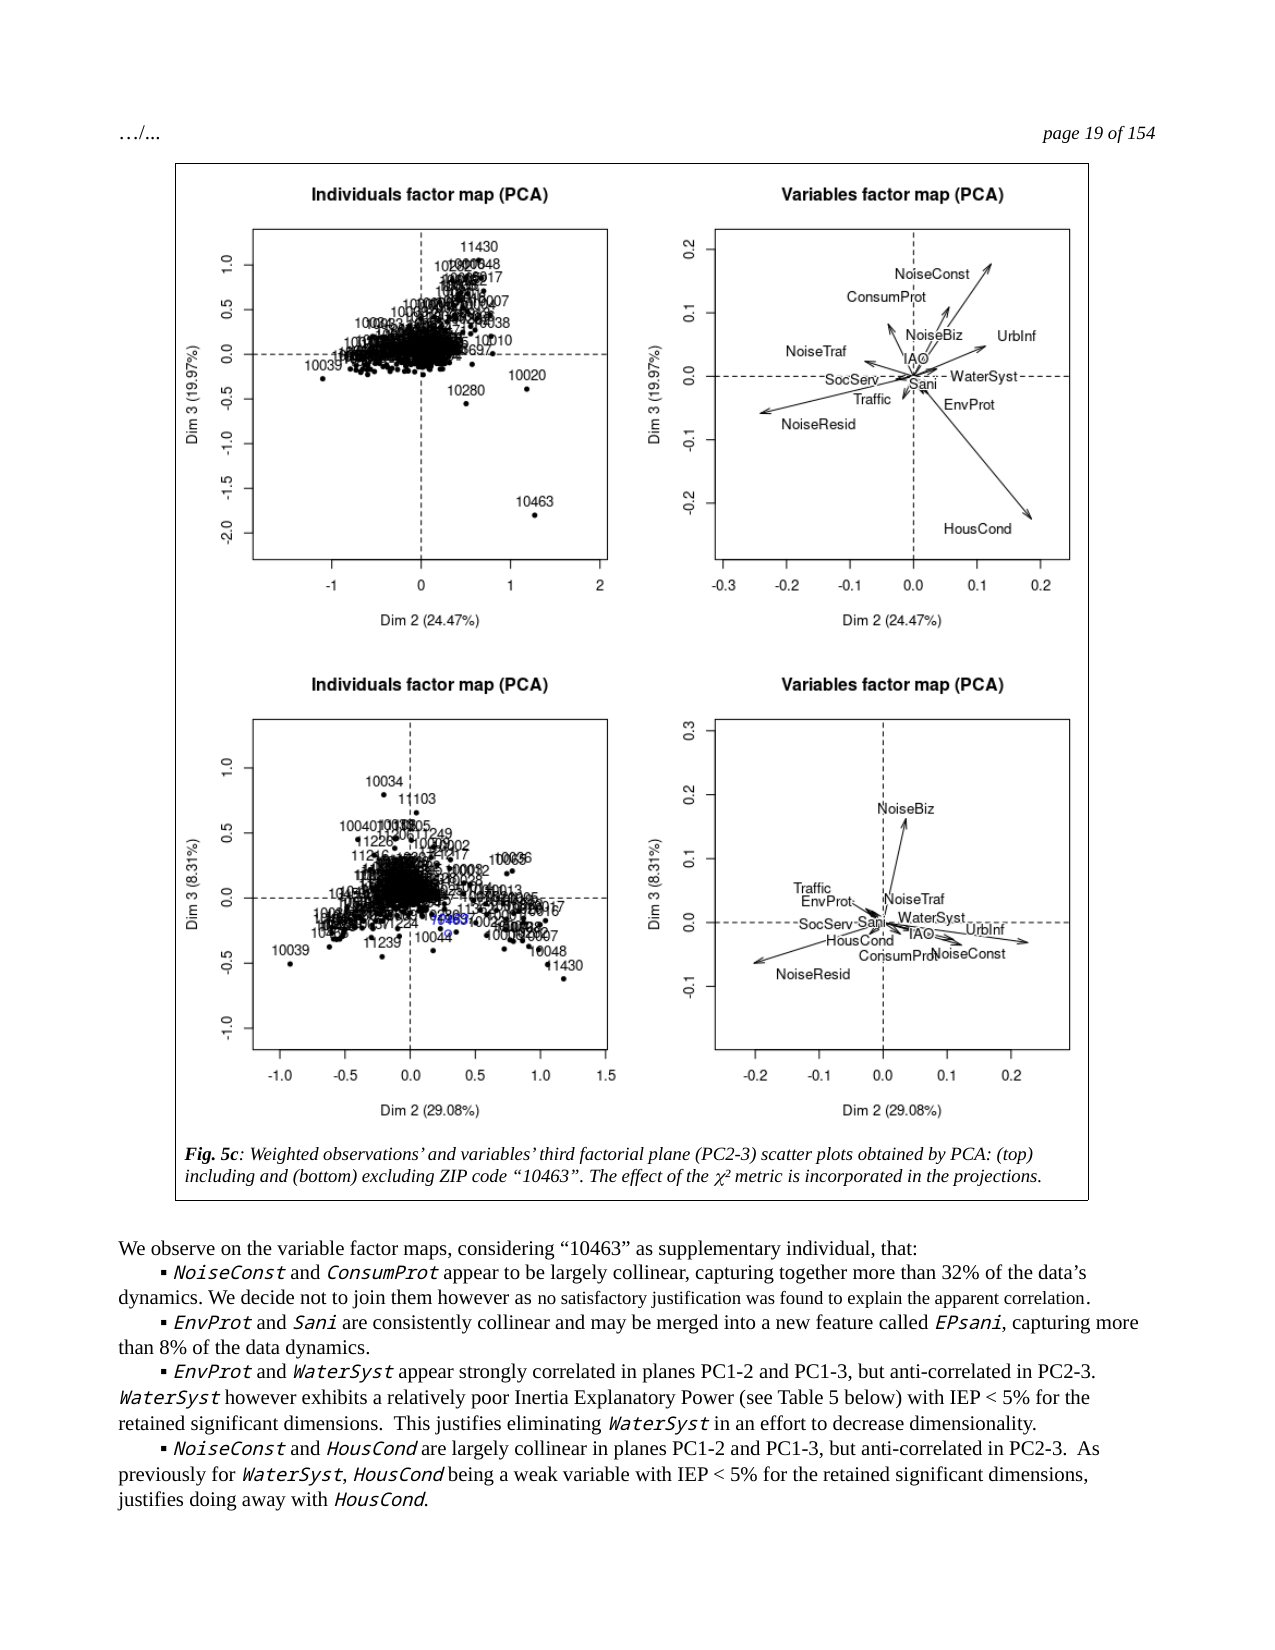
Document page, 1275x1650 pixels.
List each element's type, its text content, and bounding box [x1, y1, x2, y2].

text We observe on the variable factor maps, considering “10463” as supplementary individual, that: ▪ NoiseConst and ConsumProt appear to be largely collinear, capturing together more than 32% of the data’s dynamics. We decide not to join them however as no satisfactory justification was found to explain the apparent correlation. ▪ EnvProt and Sani are consistently collinear and may be merged into a new feature called EPsani, capturing more than 8% of the data dynamics. ▪ EnvProt and WaterSyst appear strongly correlated in planes PC1-2 and PC1-3, but anti-correlated in PC2-3. WaterSyst however exhibits a relatively poor Inertia Explanatory Power (see Table 5 below) with IEP < 5% for the retained significant dimensions. This justifies eliminating WaterSyst in an effort to decrease dimensionality. ▪ NoiseConst and HousCond are largely collinear in planes PC1-2 and PC1-3, but anti-correlated in PC2-3. As previously for WaterSyst, HousCond being a weak variable with IEP < 5% for the retained significant dimensions, justifies doing away with HousCond. [118, 162, 1157, 1512]
text Fig. 5c: Weighted observations’ and variables’ third factorial plane (PC2-3) scatter plots obtained by PCA: (top) including and (bottom) excluding ZIP code “10463”. The effect of the χ² metric is incorporated in the projections. [184, 1122, 1079, 1186]
picture [184, 181, 1080, 1122]
text [184, 172, 1079, 181]
